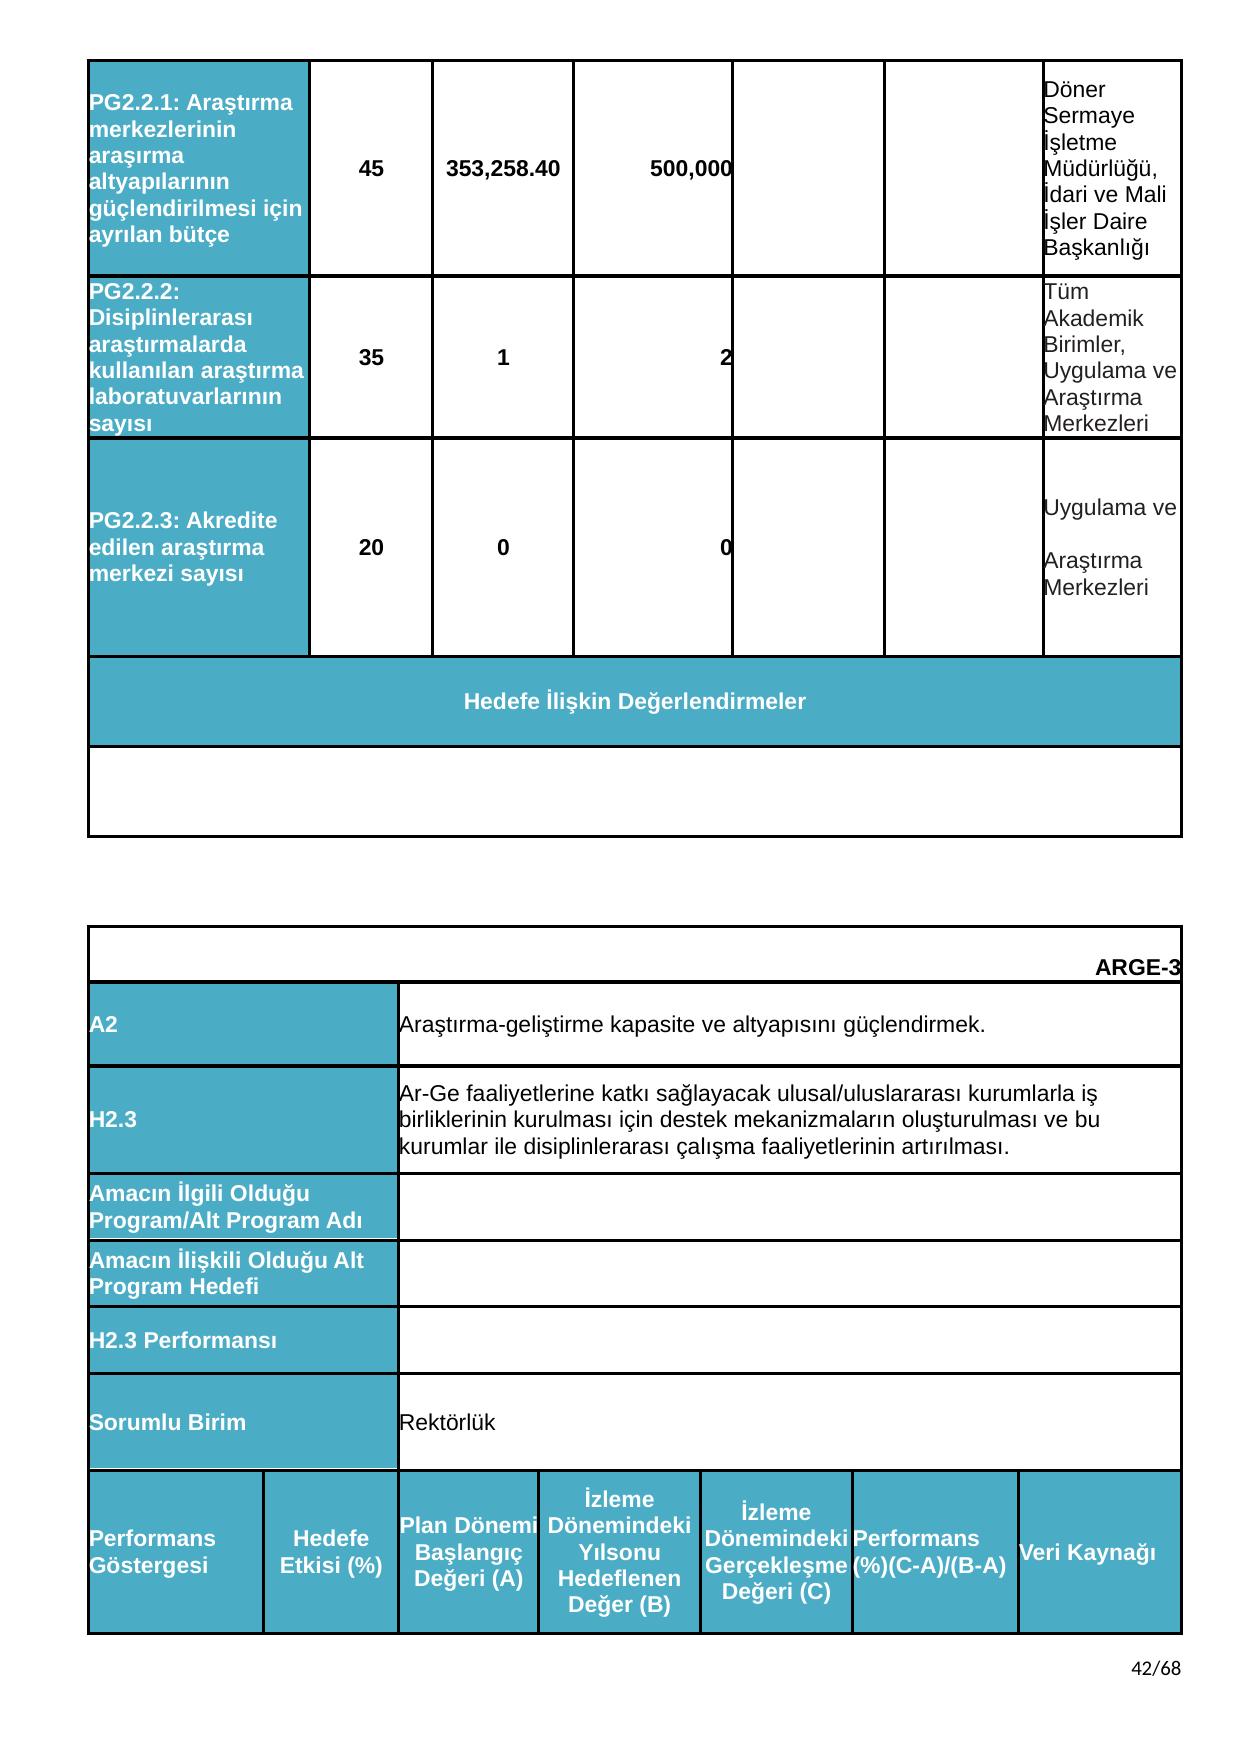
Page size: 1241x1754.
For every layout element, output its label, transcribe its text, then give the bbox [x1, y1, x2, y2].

table_cell Tüm Akademik Birimler, Uygulama ve Araştırma Merkezleri [1045, 278, 1180, 436]
table_cell Plan Dönemi Başlangıç Değeri (A) [400, 1472, 537, 1632]
table_cell PG2.2.1: Araştırma merkezlerinin araşırma altyapılarının güçlendirilmesi için ayrılan bütçe [90, 62, 308, 274]
table_cell Hedefe İlişkin Değerlendirmeler [90, 658, 1180, 745]
table_cell [734, 278, 883, 436]
table_cell Hedefe Etkisi (%) [265, 1472, 397, 1632]
table_cell 353.258,40 [434, 62, 572, 274]
table_cell [886, 278, 1042, 436]
table_cell Performans Göstergesi [90, 1472, 262, 1632]
table_cell 1 [434, 278, 572, 436]
table_cell [886, 440, 1042, 655]
table_cell 20 [311, 440, 431, 655]
table_cell [400, 1175, 1180, 1238]
table_cell Performans (%)(C-A)/(B-A) [854, 1472, 1017, 1632]
table_cell Ar-Ge faaliyetlerine katkı sağlayacak ulusal/uluslararası kurumlarla iş birliklerinin kurulması için destek mekanizmaların oluşturulması ve bu kurumlar ile disiplinlerarası çalışma faaliyetlerinin artırılması. [400, 1068, 1180, 1172]
table_cell 2 [575, 278, 731, 436]
table_cell H2.3 [90, 1068, 397, 1172]
table_cell Amacın İlişkili Olduğu Alt Program Hedefi [90, 1242, 397, 1305]
table_cell 0 [575, 440, 731, 655]
table_cell Döner Sermaye İşletme Müdürlüğü, İdari ve Mali İşler Daire Başkanlığı [1045, 62, 1180, 274]
table_cell [886, 62, 1042, 274]
table_cell [90, 748, 1180, 835]
table_cell 500.000 [575, 62, 731, 274]
table_cell [734, 440, 883, 655]
table_cell Amacın İlgili Olduğu Program/Alt Program Adı [90, 1175, 397, 1238]
table_cell [400, 1308, 1180, 1372]
table_cell A2 [90, 984, 397, 1064]
table_cell Veri Kaynağı [1020, 1472, 1180, 1632]
table_cell H2.3 Performansı [90, 1308, 397, 1372]
table_cell 45 [311, 62, 431, 274]
table_cell İzleme Dönemindeki Yılsonu Hedeflenen Değer (B) [540, 1472, 699, 1632]
table_cell Rektörlük [400, 1375, 1180, 1468]
table_cell Sorumlu Birim [90, 1375, 397, 1468]
table_header ARGE-3 [90, 928, 1180, 980]
table_cell PG2.2.3: Akredite edilen araştırma merkezi sayısı [90, 440, 308, 655]
table_cell PG2.2.2: Disiplinlerarası araştırmalarda kullanılan araştırma laboratuvarlarının sayısı [90, 278, 308, 436]
table_cell Araştırma-geliştirme kapasite ve altyapısını güçlendirmek. [400, 984, 1180, 1064]
table_cell [734, 62, 883, 274]
table_cell [400, 1242, 1180, 1305]
table_cell İzleme Dönemindeki Gerçekleşme Değeri (C) [702, 1472, 851, 1632]
table_cell Uygulama ve Araştırma Merkezleri [1045, 440, 1180, 655]
table_cell 35 [311, 278, 431, 436]
table_cell 0 [434, 440, 572, 655]
